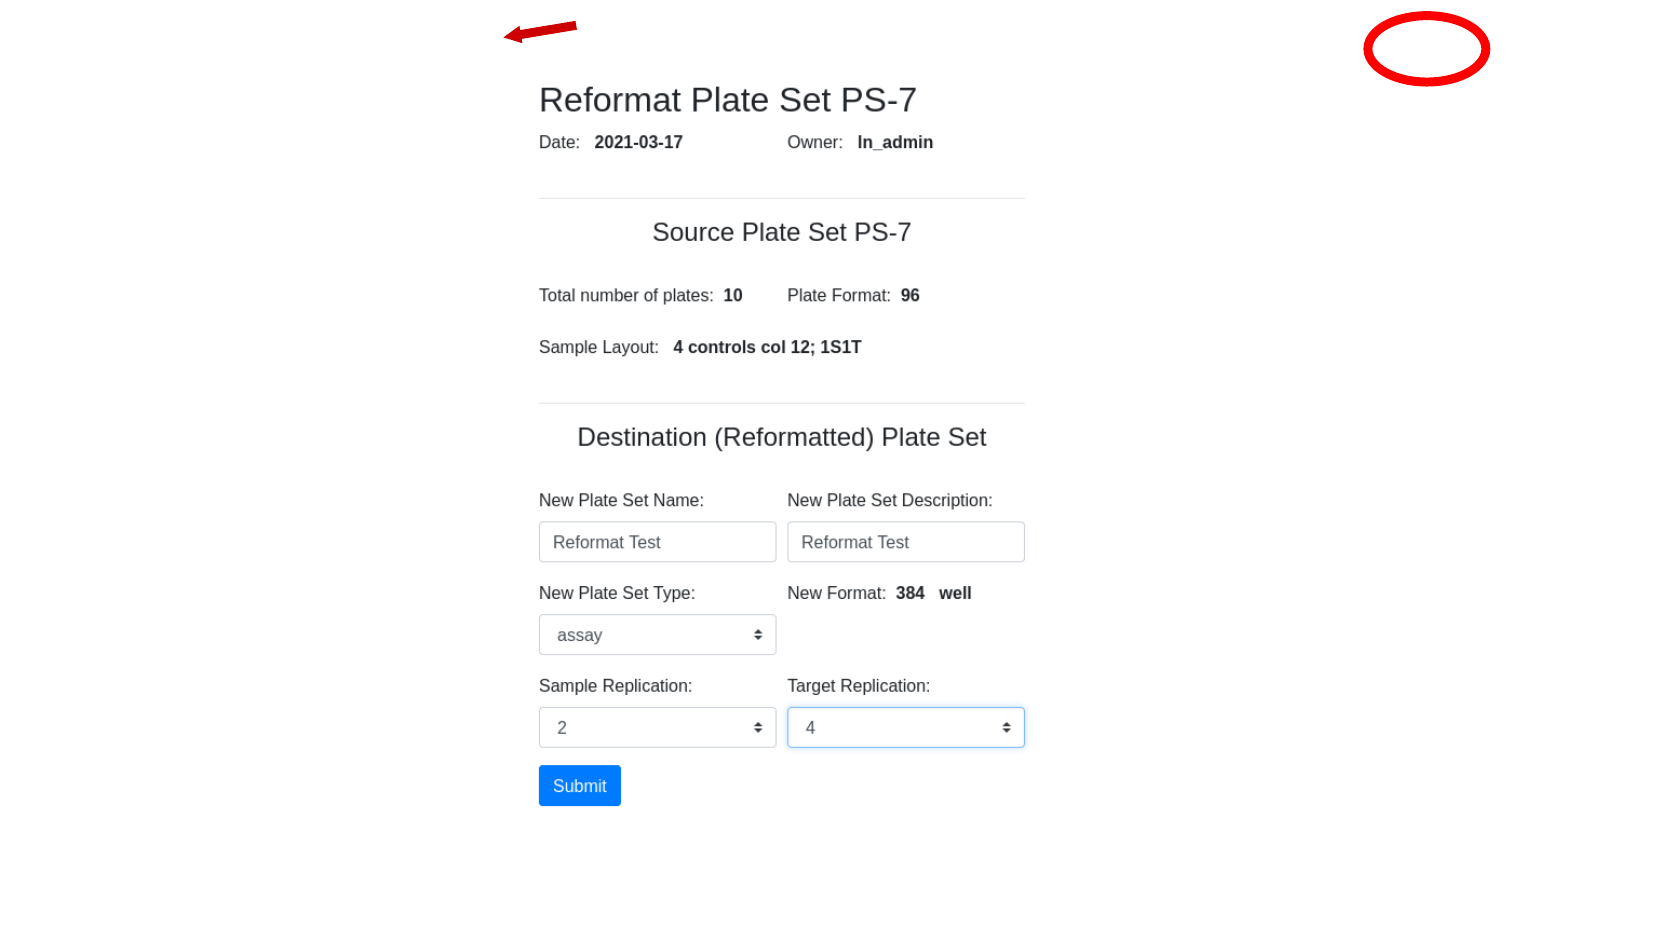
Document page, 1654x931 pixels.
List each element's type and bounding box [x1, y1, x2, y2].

picture [526, 77, 1051, 818]
